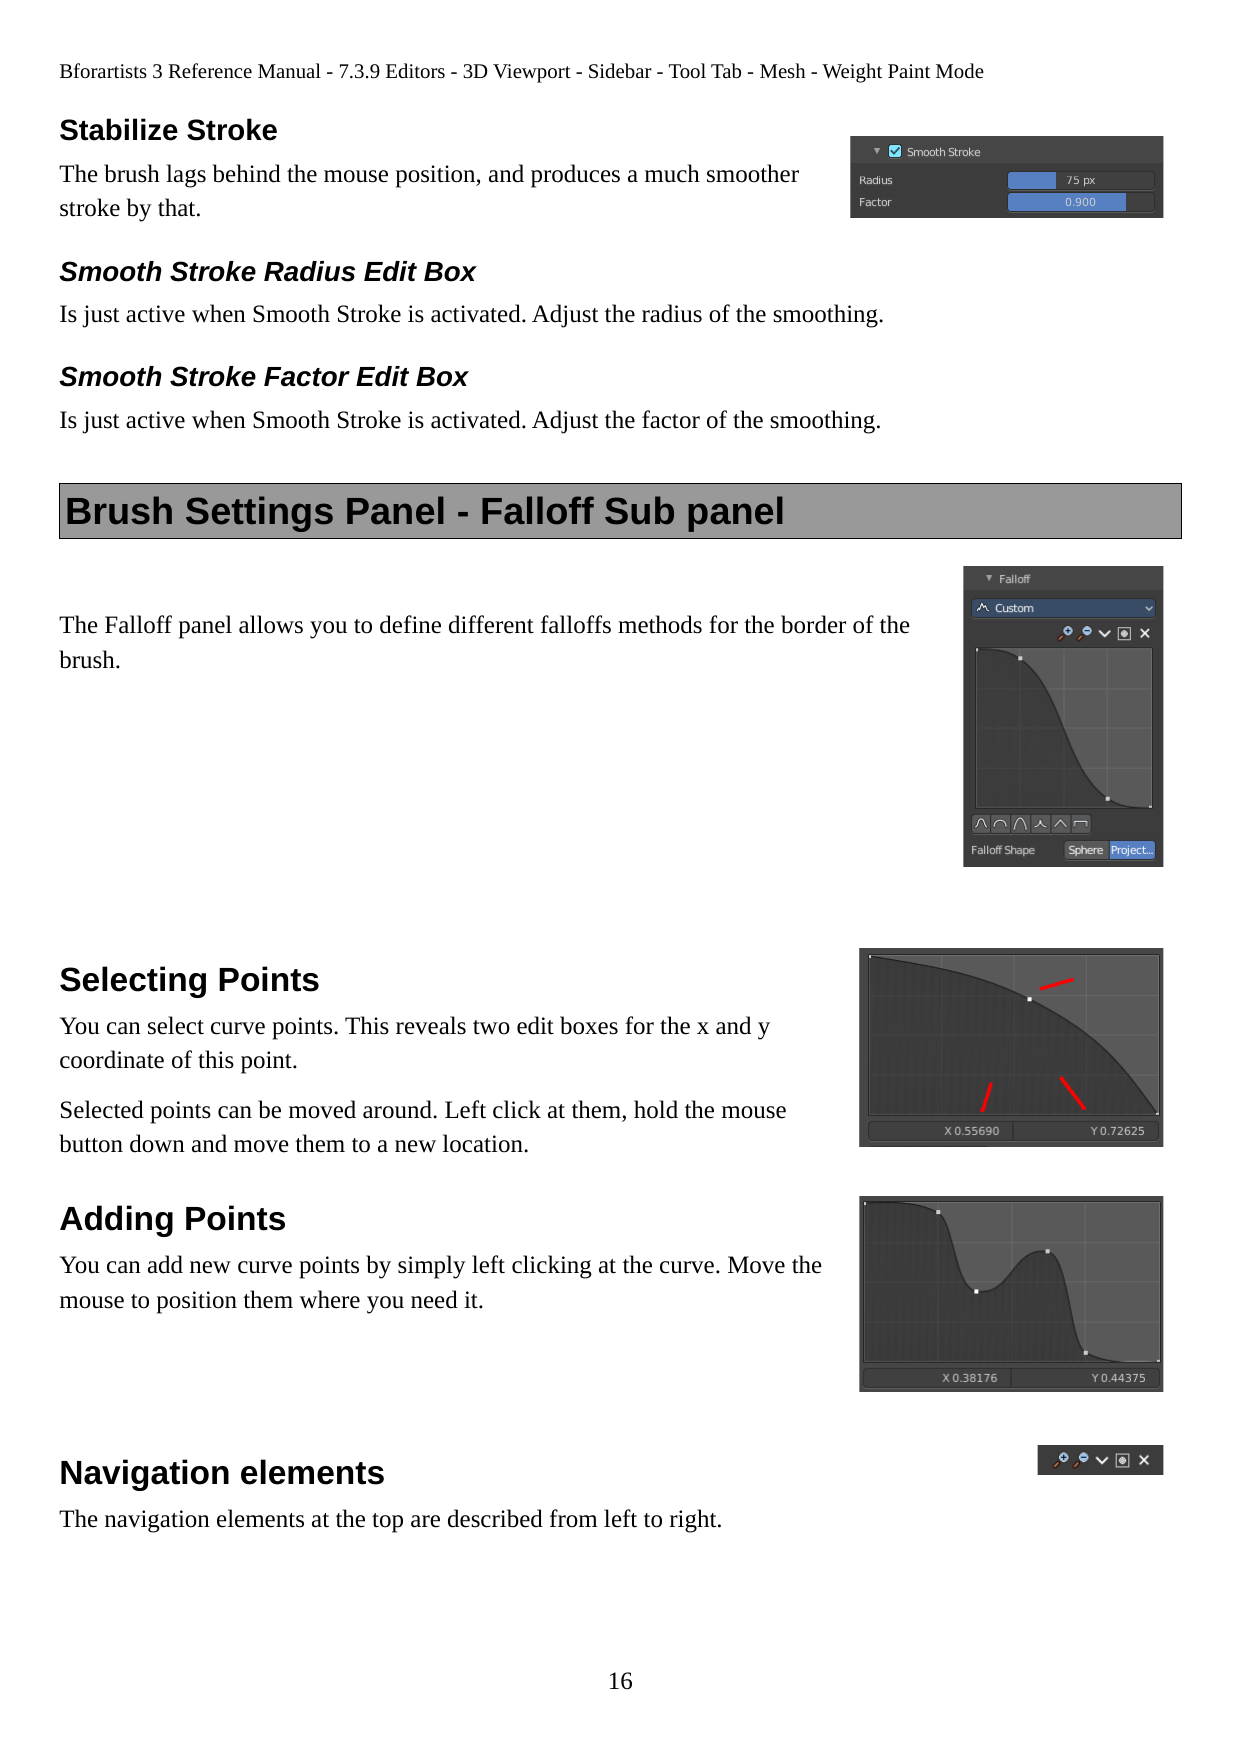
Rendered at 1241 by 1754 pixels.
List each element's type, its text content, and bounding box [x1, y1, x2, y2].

subtitle [1164, 960, 1181, 999]
subtitle Adding Points [59, 1199, 859, 1238]
text Selected points can be moved around. Left click at them, hold the mouse button down and move them to a new location. [59, 1095, 1181, 1158]
picture [859, 948, 1164, 1147]
table_header Brush Settings Panel - Falloff Sub panel [60, 484, 1181, 538]
text You can add new curve points by simply left clicking at the curve. Move the mouse to position them where you need it. [59, 1250, 859, 1313]
picture [1037, 1445, 1164, 1475]
picture [850, 136, 1164, 218]
text Is just active when Smooth Stroke is activated. Adjust the radius of the smoothing. [59, 299, 1181, 328]
text Is just active when Smooth Stroke is activated. Adjust the factor of the smoothing. [59, 405, 1181, 434]
text The navigation elements at the top are described from left to right. [59, 1504, 1181, 1533]
subtitle Navigation elements [59, 1453, 1181, 1491]
text The brush lags behind the mouse position, and produces a much smoother stroke by that. [59, 159, 1181, 222]
subtitle Smooth Stroke Factor Edit Box [59, 361, 1181, 393]
subtitle [1164, 1199, 1181, 1238]
subtitle Smooth Stroke Radius Edit Box [59, 255, 1181, 287]
picture [963, 566, 1164, 867]
subtitle Selecting Points [59, 960, 859, 999]
picture [859, 1196, 1164, 1392]
subtitle Stabilize Stroke [59, 113, 1181, 146]
text The Falloff panel allows you to define different falloffs methods for the border of the brush. [59, 610, 963, 673]
text You can select curve points. This reveals two edit boxes for the x and y coordinate of this point. [59, 1011, 859, 1074]
